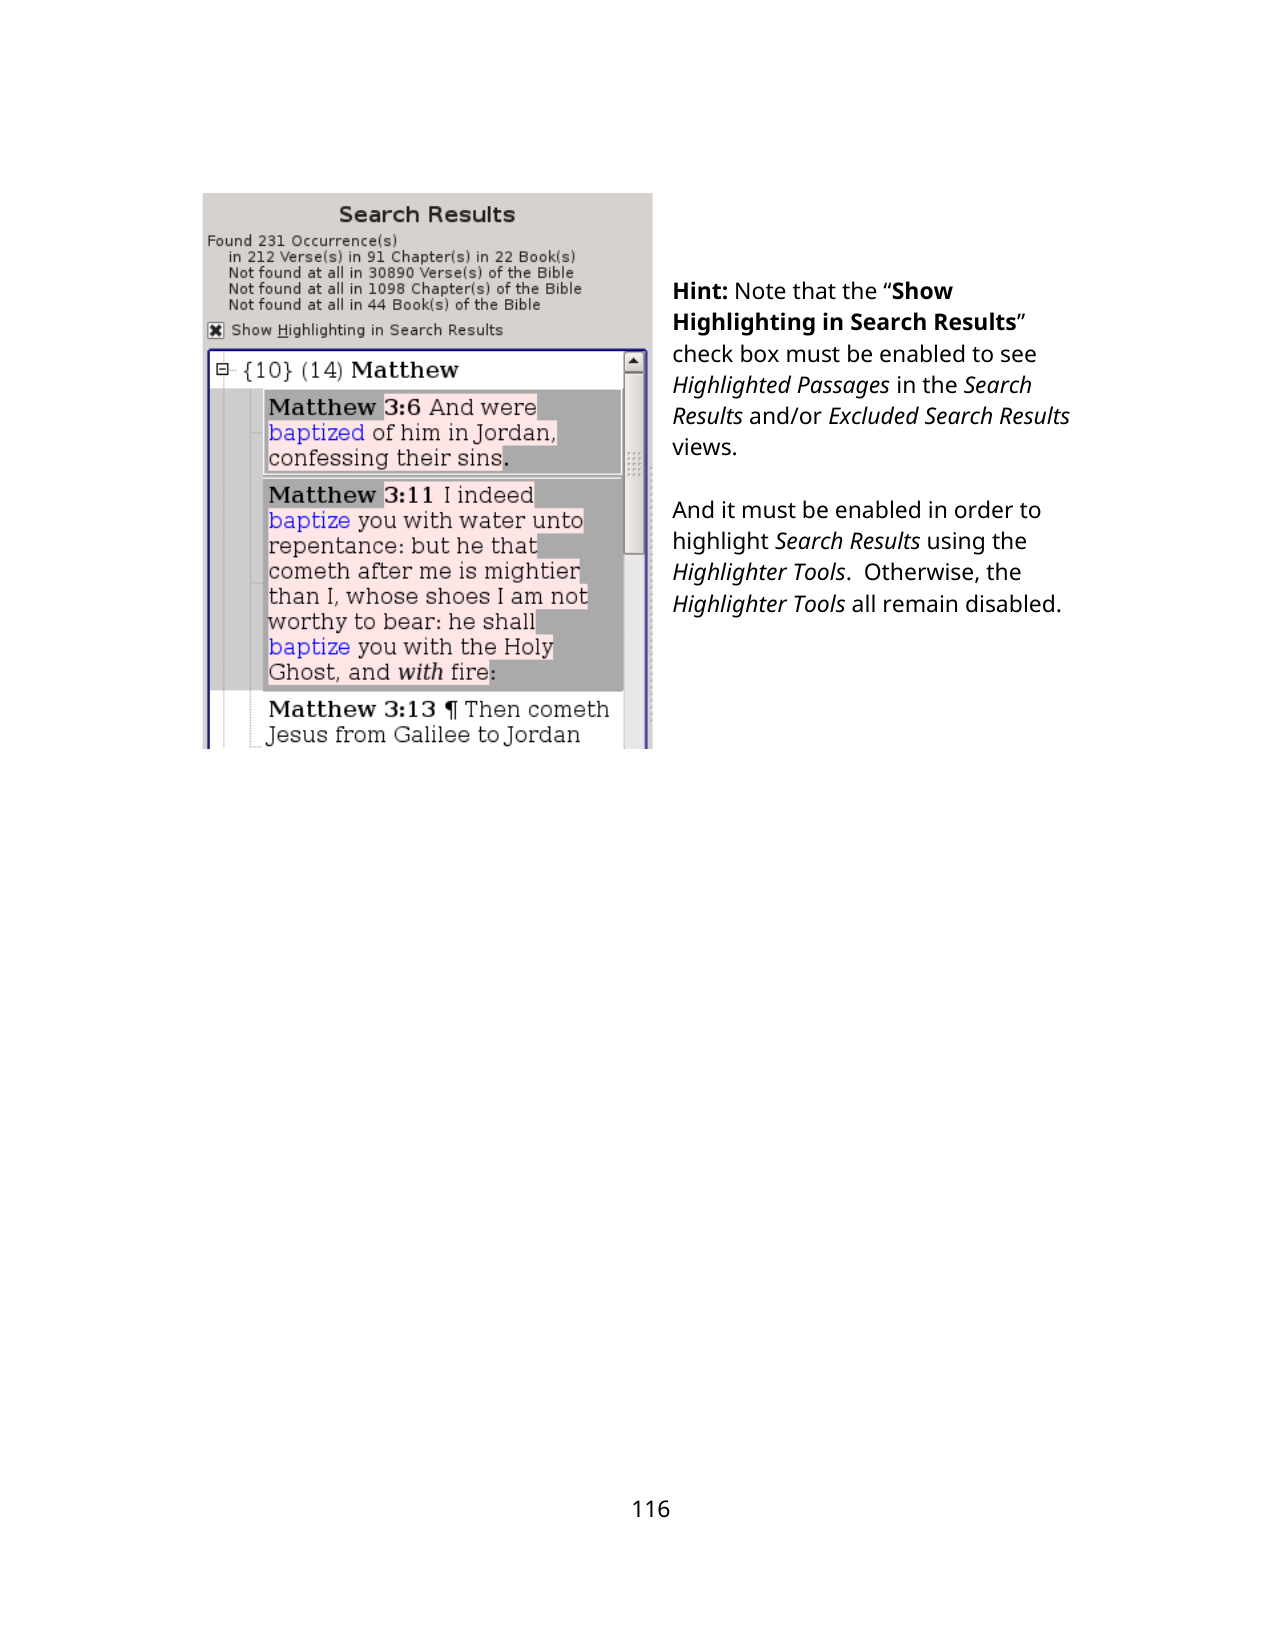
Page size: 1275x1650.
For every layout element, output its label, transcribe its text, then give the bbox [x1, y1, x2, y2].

text Hint: Note that the “Show Highlighting in Search Results” check box must be enabled to see Highlighted Passages in the Search Results and/or Excluded Search Results views. [653, 275, 1087, 462]
text And it must be enabled in order to highlight Search Results using the Highlighter Tools. Otherwise, the Highlighter Tools all remain disabled. [653, 494, 1087, 619]
picture [202, 193, 653, 749]
